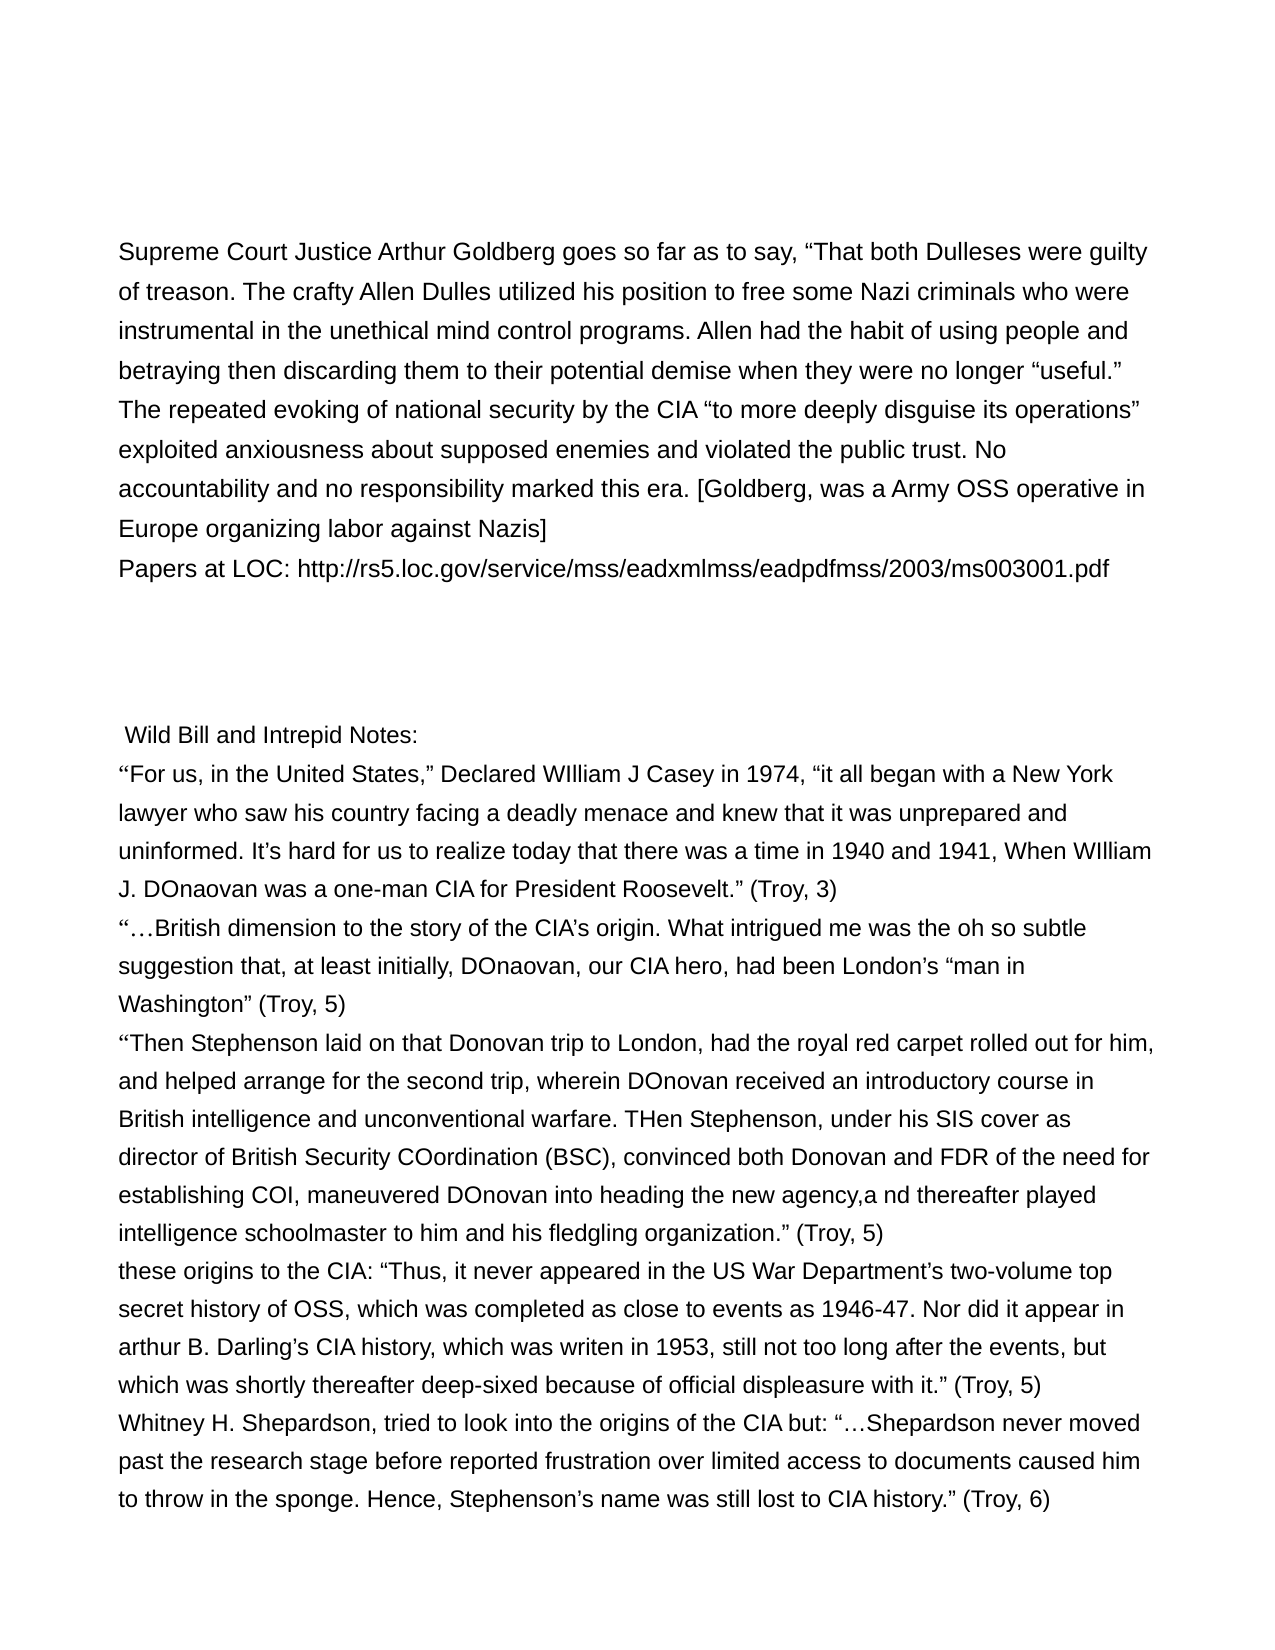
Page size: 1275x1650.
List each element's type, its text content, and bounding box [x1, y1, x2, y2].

text “For us, in the United States,” Declared WIlliam J Casey in 1974, “it all began with a New York lawyer who saw his country facing a deadly menace and knew that it was unprepared and uninformed. It’s hard for us to realize today that there was a time in 1940 and 1941, When WIlliam J. DOnaovan was a one-man CIA for President Roosevelt.” (Troy, 3) [118, 759, 1157, 902]
text Papers at LOC: http://rs5.loc.gov/service/mss/eadxmlmss/eadpdfmss/2003/ms003001.pdf [118, 553, 1157, 582]
text ​ [118, 118, 1157, 147]
text “Then Stephenson laid on that Donovan trip to London, had the royal red carpet rolled out for him, and helped arrange for the second trip, wherein DOnovan received an introductory course in British intelligence and unconventional warfare. THen Stephenson, under his SIS cover as director of British Security COordination (BSC), convinced both Donovan and FDR of the need for establishing COI, maneuvered DOnovan into heading the new agency,a nd thereafter played intelligence schoolmaster to him and his fledgling organization.” (Troy, 5) [118, 1028, 1157, 1247]
text Wild Bill and Intrepid Notes: [118, 720, 1157, 749]
text Supreme Court Justice Arthur Goldberg goes so far as to say, “That both Dulleses were guilty of treason. The crafty Allen Dulles utilized his position to free some Nazi criminals who were instrumental in the unethical mind control programs. Allen had the habit of using people and betraying then discarding them to their potential demise when they were no longer “useful.” The repeated evoking of national security by the CIA “to more deeply disguise its operations” exploited anxiousness about supposed enemies and violated the public trust. No accountability and no responsibility marked this era. [Goldberg, was a Army OSS operative in Europe organizing labor against Nazis] [118, 237, 1157, 543]
text these origins to the CIA: “Thus, it never appeared in the US War Department’s two-volume top secret history of OSS, which was completed as close to events as 1946-47. Nor did it appear in arthur B. Darling’s CIA history, which was writen in 1953, still not too long after the events, but which was shortly thereafter deep-sixed because of official displeasure with it.” (Troy, 5) [118, 1257, 1157, 1399]
text “…British dimension to the story of the CIA’s origin. What intrigued me was the oh so subtle suggestion that, at least initially, DOnaovan, our CIA hero, had been London’s “man in Washington” (Troy, 5) [118, 913, 1157, 1017]
text Whitney H. Shepardson, tried to look into the origins of the CIA but: “…Shepardson never moved past the research stage before reported frustration over limited access to documents caused him to throw in the sponge. Hence, Stephenson’s name was still lost to CIA history.” (Troy, 6) [118, 1409, 1157, 1513]
